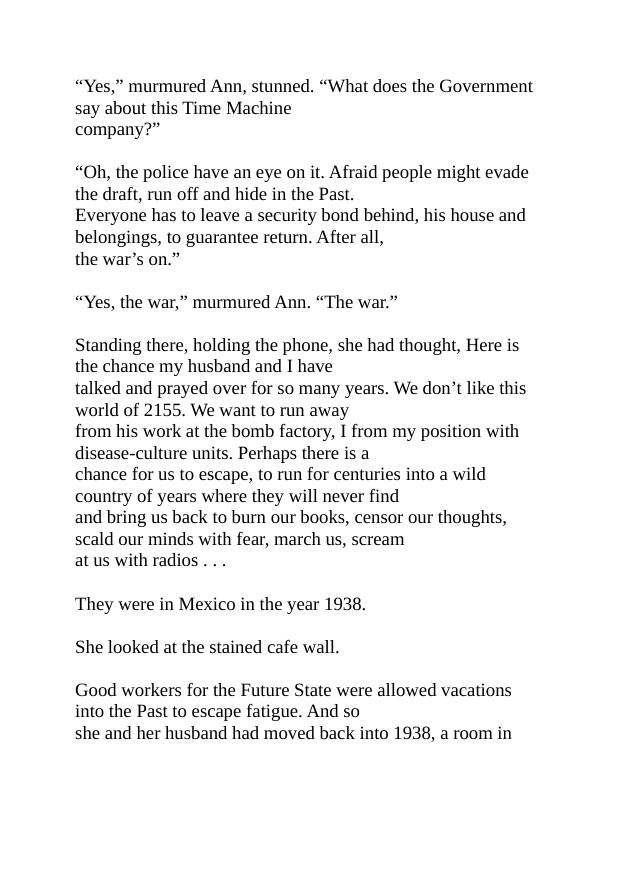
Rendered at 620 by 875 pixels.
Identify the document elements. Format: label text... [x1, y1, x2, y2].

text “Yes,” murmured Ann, stunned. “What does the Government say about this Time Machine company?” “Oh, the police have an eye on it. Afraid people might evade the draft, run off and hide in the Past. Everyone has to leave a security bond behind, his house and belongings, to guarantee return. After all, the war’s on.” “Yes, the war,” murmured Ann. “The war.” Standing there, holding the phone, she had thought, Here is the chance my husband and I have talked and prayed over for so many years. We don’t like this world of 2155. We want to run away from his work at the bomb factory, I from my position with disease-culture units. Perhaps there is a chance for us to escape, to run for centuries into a wild country of years where they will never find and bring us back to burn our books, censor our thoughts, scald our minds with fear, march us, scream at us with radios . . . They were in Mexico in the year 1938. She looked at the stained cafe wall. Good workers for the Future State were allowed vacations into the Past to escape fatigue. And so she and her husband had moved back into 1938, a room in [75, 75, 544, 743]
